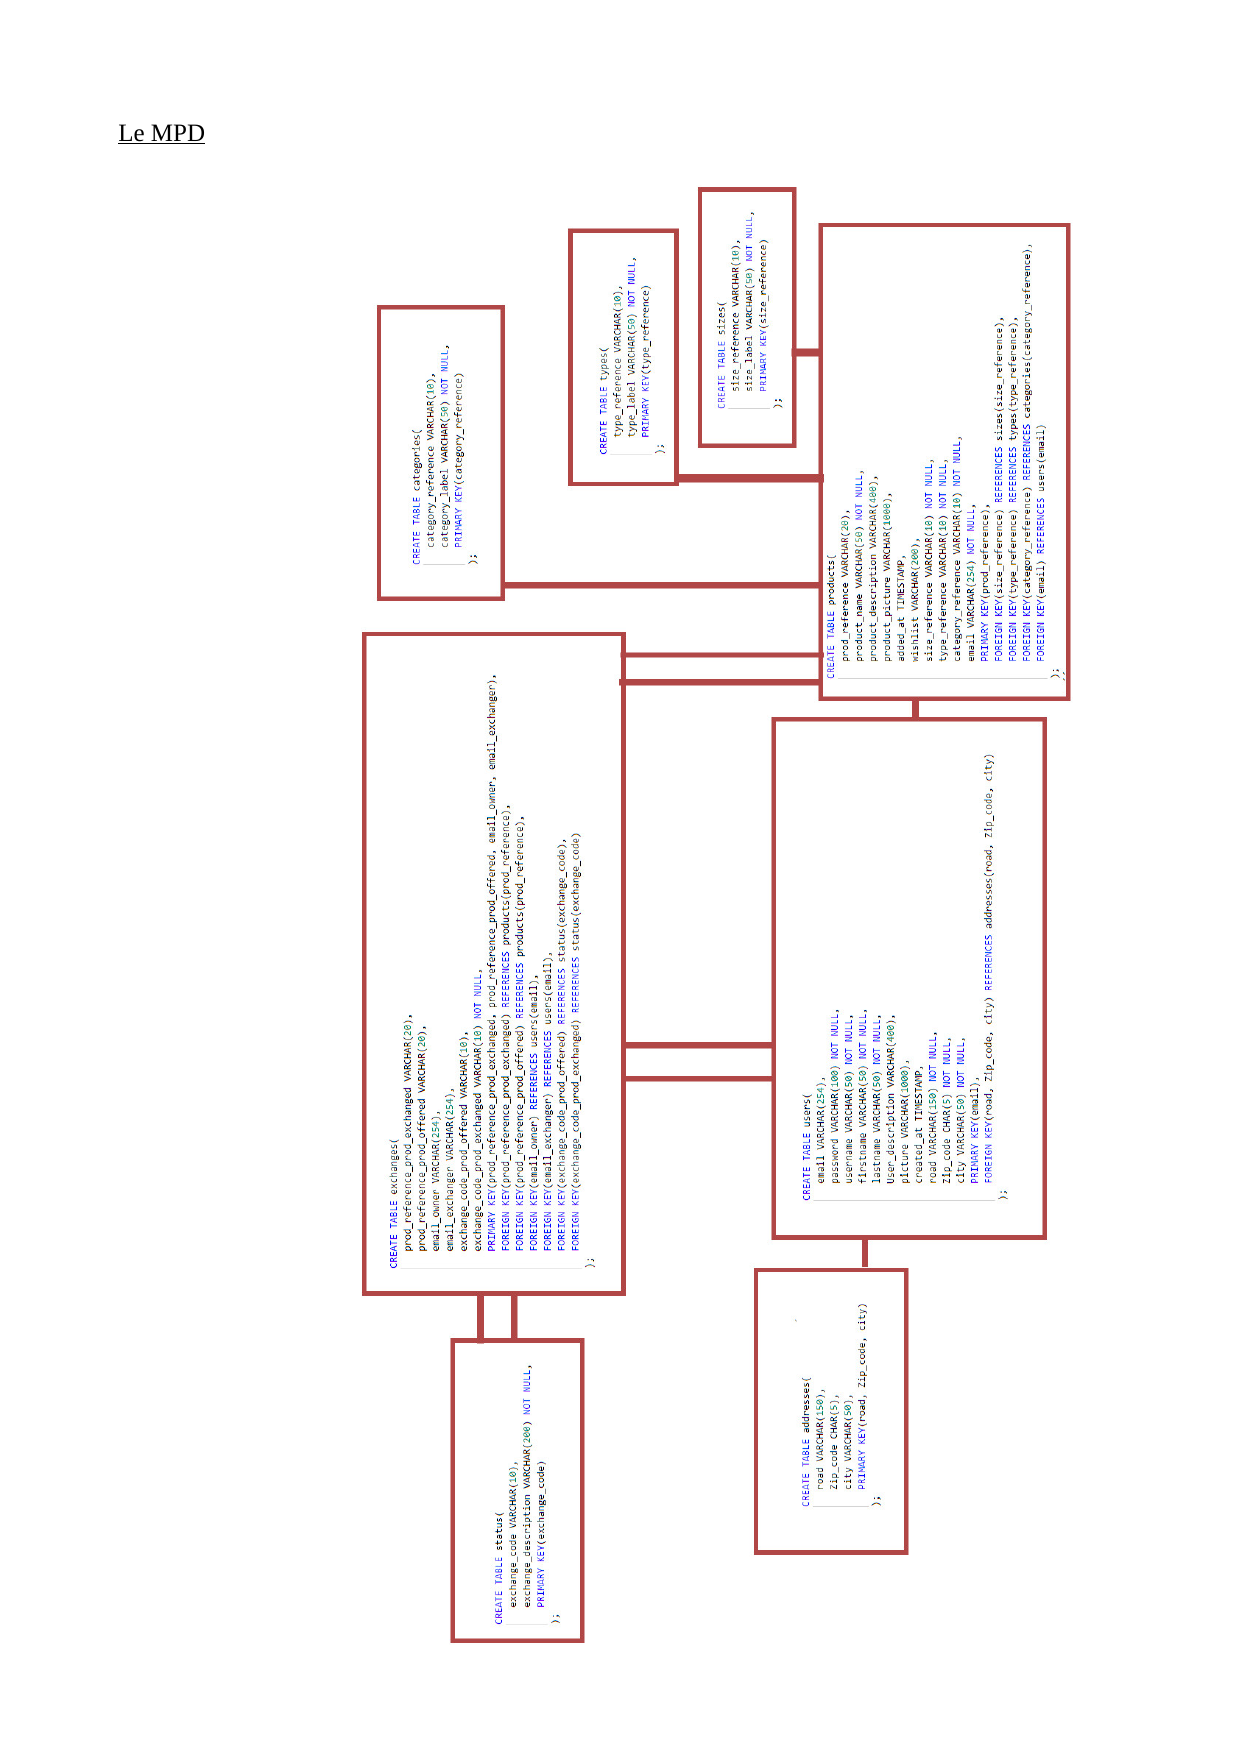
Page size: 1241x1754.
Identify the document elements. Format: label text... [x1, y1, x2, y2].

text Le MPD [118, 118, 1122, 147]
picture [325, 173, 1098, 1650]
